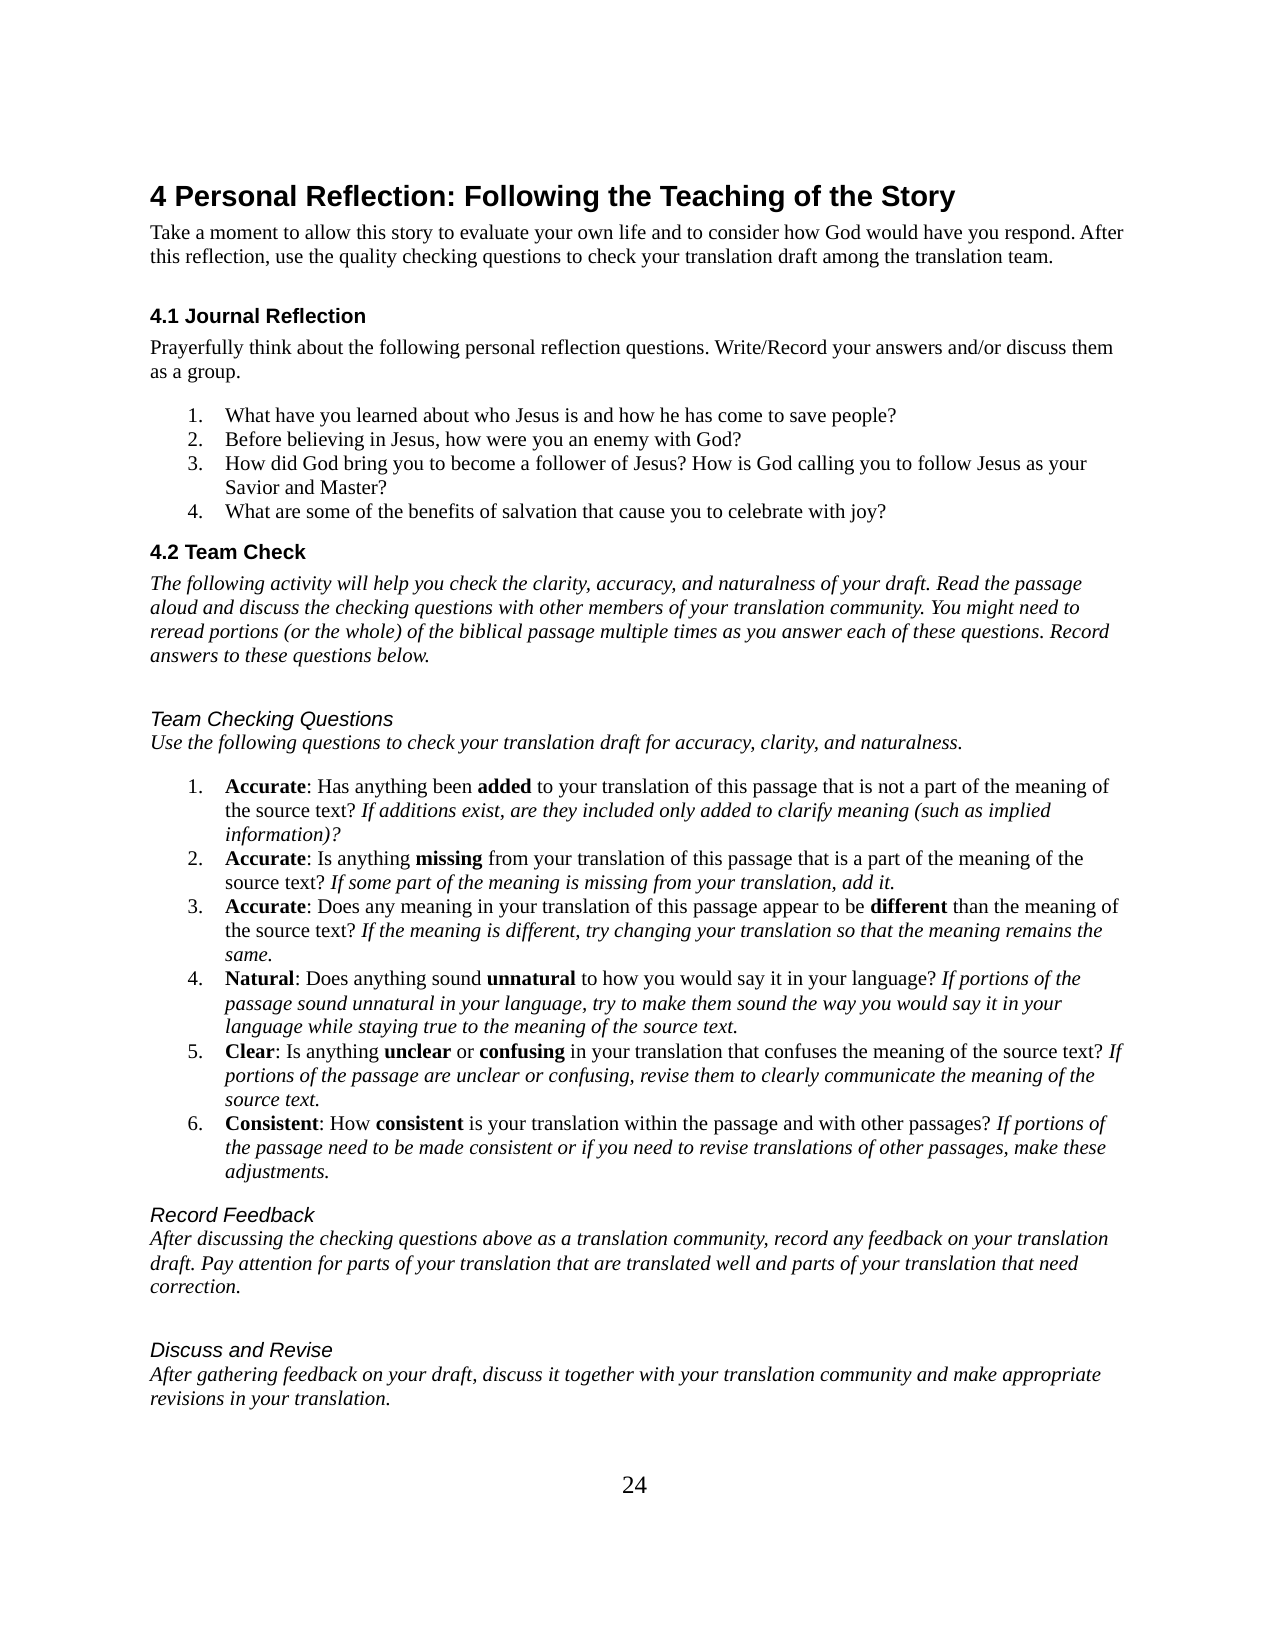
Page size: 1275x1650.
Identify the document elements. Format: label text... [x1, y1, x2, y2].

subtitle 4 Personal Reflection: Following the Teaching of the Story [150, 179, 1125, 212]
list What are some of the benefits of salvation that cause you to celebrate with joy? [187, 499, 1125, 523]
list How did God bring you to become a follower of Jesus? How is God calling you to follow Jesus as your Savior and Master? [187, 451, 1125, 499]
text Prayerfully think about the following personal reflection questions. Write/Record your answers and/or discuss them as a group. [150, 335, 1125, 383]
list Consistent: How consistent is your translation within the passage and with other passages? If portions of the passage need to be made consistent or if you need to revise translations of other passages, make these adjustments. [187, 1111, 1125, 1183]
subtitle Discuss and Revise [150, 1337, 1125, 1361]
subtitle Team Checking Questions [150, 706, 1125, 730]
text After gathering feedback on your draft, discuss it together with your translation community and make appropriate revisions in your translation. [150, 1361, 1125, 1409]
text Take a moment to allow this story to evaluate your own life and to consider how God would have you respond. After this reflection, use the quality checking questions to check your translation draft among the translation team. [150, 220, 1125, 268]
list Before believing in Jesus, how were you an enemy with God? [187, 427, 1125, 451]
list Accurate: Has anything been added to your translation of this passage that is not a part of the meaning of the source text? If additions exist, are they included only added to clarify meaning (such as implied information)? [187, 774, 1125, 846]
list Clear: Is anything unclear or confusing in your translation that confuses the meaning of the source text? If portions of the passage are unclear or confusing, revise them to clearly communicate the meaning of the source text. [187, 1038, 1125, 1111]
list Accurate: Does any meaning in your translation of this passage appear to be different than the meaning of the source text? If the meaning is different, try changing your translation so that the meaning remains the same. [187, 894, 1125, 966]
subtitle 4.2 Team Check [150, 540, 1125, 564]
text After discussing the checking questions above as a translation community, record any feedback on your translation draft. Pay attention for parts of your translation that are translated well and parts of your translation that need correction. [150, 1226, 1125, 1298]
list Natural: Does anything sound unnatural to how you would say it in your language? If portions of the passage sound unnatural in your language, try to make them sound the way you would say it in your language while staying true to the meaning of the source text. [187, 966, 1125, 1038]
subtitle Record Feedback [150, 1202, 1125, 1226]
text Use the following questions to check your translation draft for accuracy, clarity, and naturalness. [150, 730, 1125, 754]
subtitle 4.1 Journal Reflection [150, 304, 1125, 328]
text The following activity will help you check the clarity, accuracy, and naturalness of your draft. Read the passage aloud and discuss the checking questions with other members of your translation community. You might need to reread portions (or the whole) of the biblical passage multiple times as you answer each of these questions. Record answers to these questions below. [150, 571, 1125, 667]
list Accurate: Is anything missing from your translation of this passage that is a part of the meaning of the source text? If some part of the meaning is missing from your translation, add it. [187, 846, 1125, 894]
list What have you learned about who Jesus is and how he has come to save people? [187, 403, 1125, 427]
